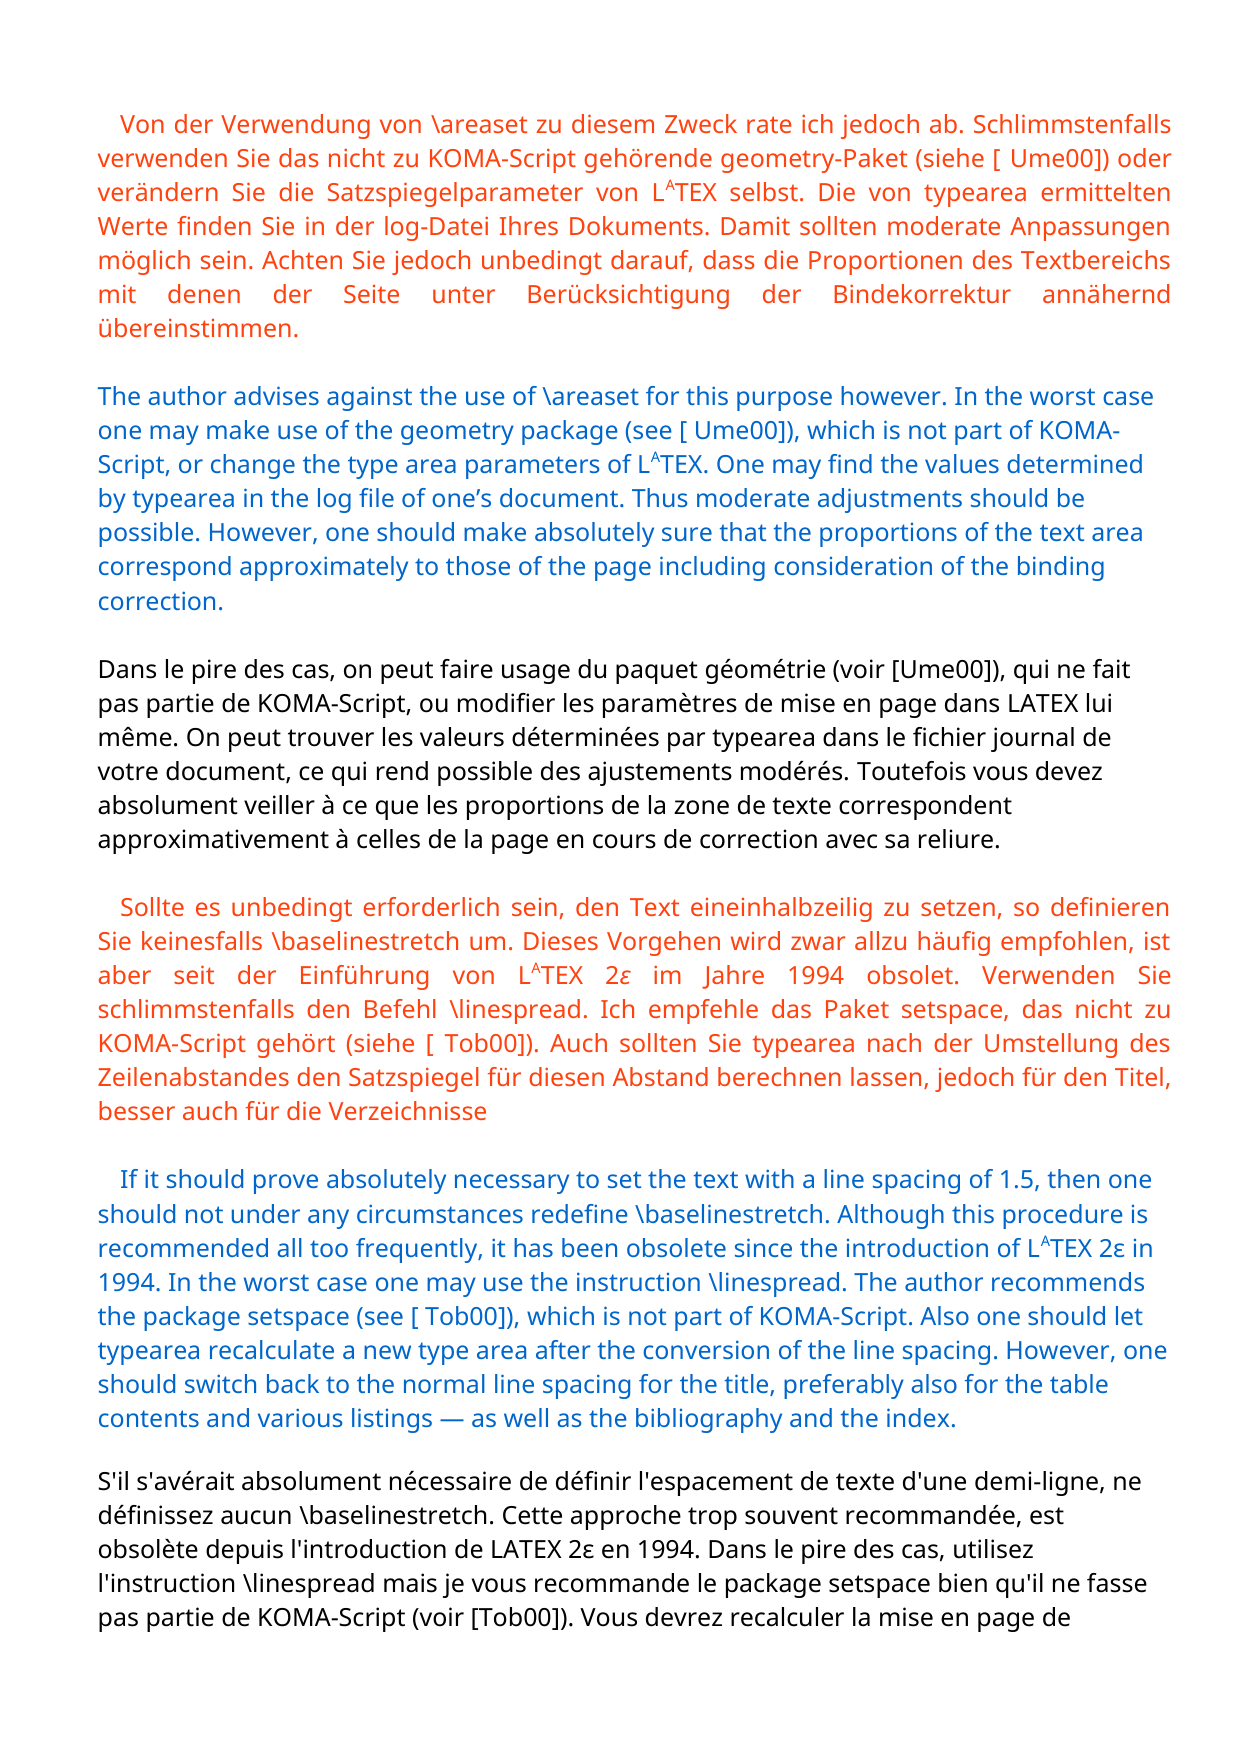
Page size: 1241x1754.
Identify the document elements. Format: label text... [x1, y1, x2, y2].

text S'il s'avérait absolument nécessaire de définir l'espacement de texte d'une demi-ligne, ne définissez aucun \baselinestretch. Cette approche trop souvent recommandée, est obsolète depuis l'introduction de LATEX 2ε en 1994. Dans le pire des cas, utilisez l'instruction \linespread mais je vous recommande le package setspace bien qu'il ne fasse pas partie de KOMA-Script (voir [Tob00]). Vous devrez recalculer la mise en page de [97, 1463, 1172, 1634]
text Sollte es unbedingt erforderlich sein, den Text eineinhalbzeilig zu setzen, so definieren Sie keinesfalls \baselinestretch um. Dieses Vorgehen wird zwar allzu häufig empfohlen, ist aber seit der Einführung von LATEX 2ε im Jahre 1994 obsolet. Verwenden Sie schlimmstenfalls den Befehl \linespread. Ich empfehle das Paket setspace, das nicht zu KOMA-Script gehört (siehe [ Tob00]). Auch sollten Sie typearea nach der Umstellung des Zeilenabstandes den Satzspiegel für diesen Abstand berechnen lassen, jedoch für den Titel, besser auch für die Verzeichnisse [97, 890, 1172, 1128]
text If it should prove absolutely necessary to set the text with a line spacing of 1.5, then one should not under any circumstances redefine \baselinestretch. Although this procedure is recommended all too frequently, it has been obsolete since the introduction of LATEX 2ε in 1994. In the worst case one may use the instruction \linespread. The author recommends the package setspace (see [ Tob00]), which is not part of KOMA-Script. Also one should let typearea recalculate a new type area after the conversion of the line spacing. However, one should switch back to the normal line spacing for the title, preferably also for the table contents and various listings — as well as the bibliography and the index. [97, 1162, 1172, 1435]
text The author advises against the use of \areaset for this purpose however. In the worst case one may make use of the geometry package (see [ Ume00]), which is not part of KOMA-Script, or change the type area parameters of LATEX. One may find the values determined by typearea in the log file of one’s document. Thus moderate adjustments should be possible. However, one should make absolutely sure that the proportions of the text area correspond approximately to those of the page including consideration of the binding correction. [97, 379, 1172, 617]
text Dans le pire des cas, on peut faire usage du paquet géométrie (voir [Ume00]), qui ne fait pas partie de KOMA-Script, ou modifier les paramètres de mise en page dans LATEX lui même. On peut trouver les valeurs déterminées par typearea dans le fichier journal de votre document, ce qui rend possible des ajustements modérés. Toutefois vous devez absolument veiller à ce que les proportions de la zone de texte correspondent approximativement à celles de la page en cours de correction avec sa reliure. [97, 617, 1172, 856]
text Von der Verwendung von \areaset zu diesem Zweck rate ich jedoch ab. Schlimmstenfalls verwenden Sie das nicht zu KOMA-Script gehörende geometry-Paket (siehe [ Ume00]) oder verändern Sie die Satzspiegelparameter von LATEX selbst. Die von typearea ermittelten Werte finden Sie in der log-Datei Ihres Dokuments. Damit sollten moderate Anpassungen möglich sein. Achten Sie jedoch unbedingt darauf, dass die Proportionen des Textbereichs mit denen der Seite unter Berücksichtigung der Bindekorrektur annähernd übereinstimmen. [97, 106, 1172, 345]
